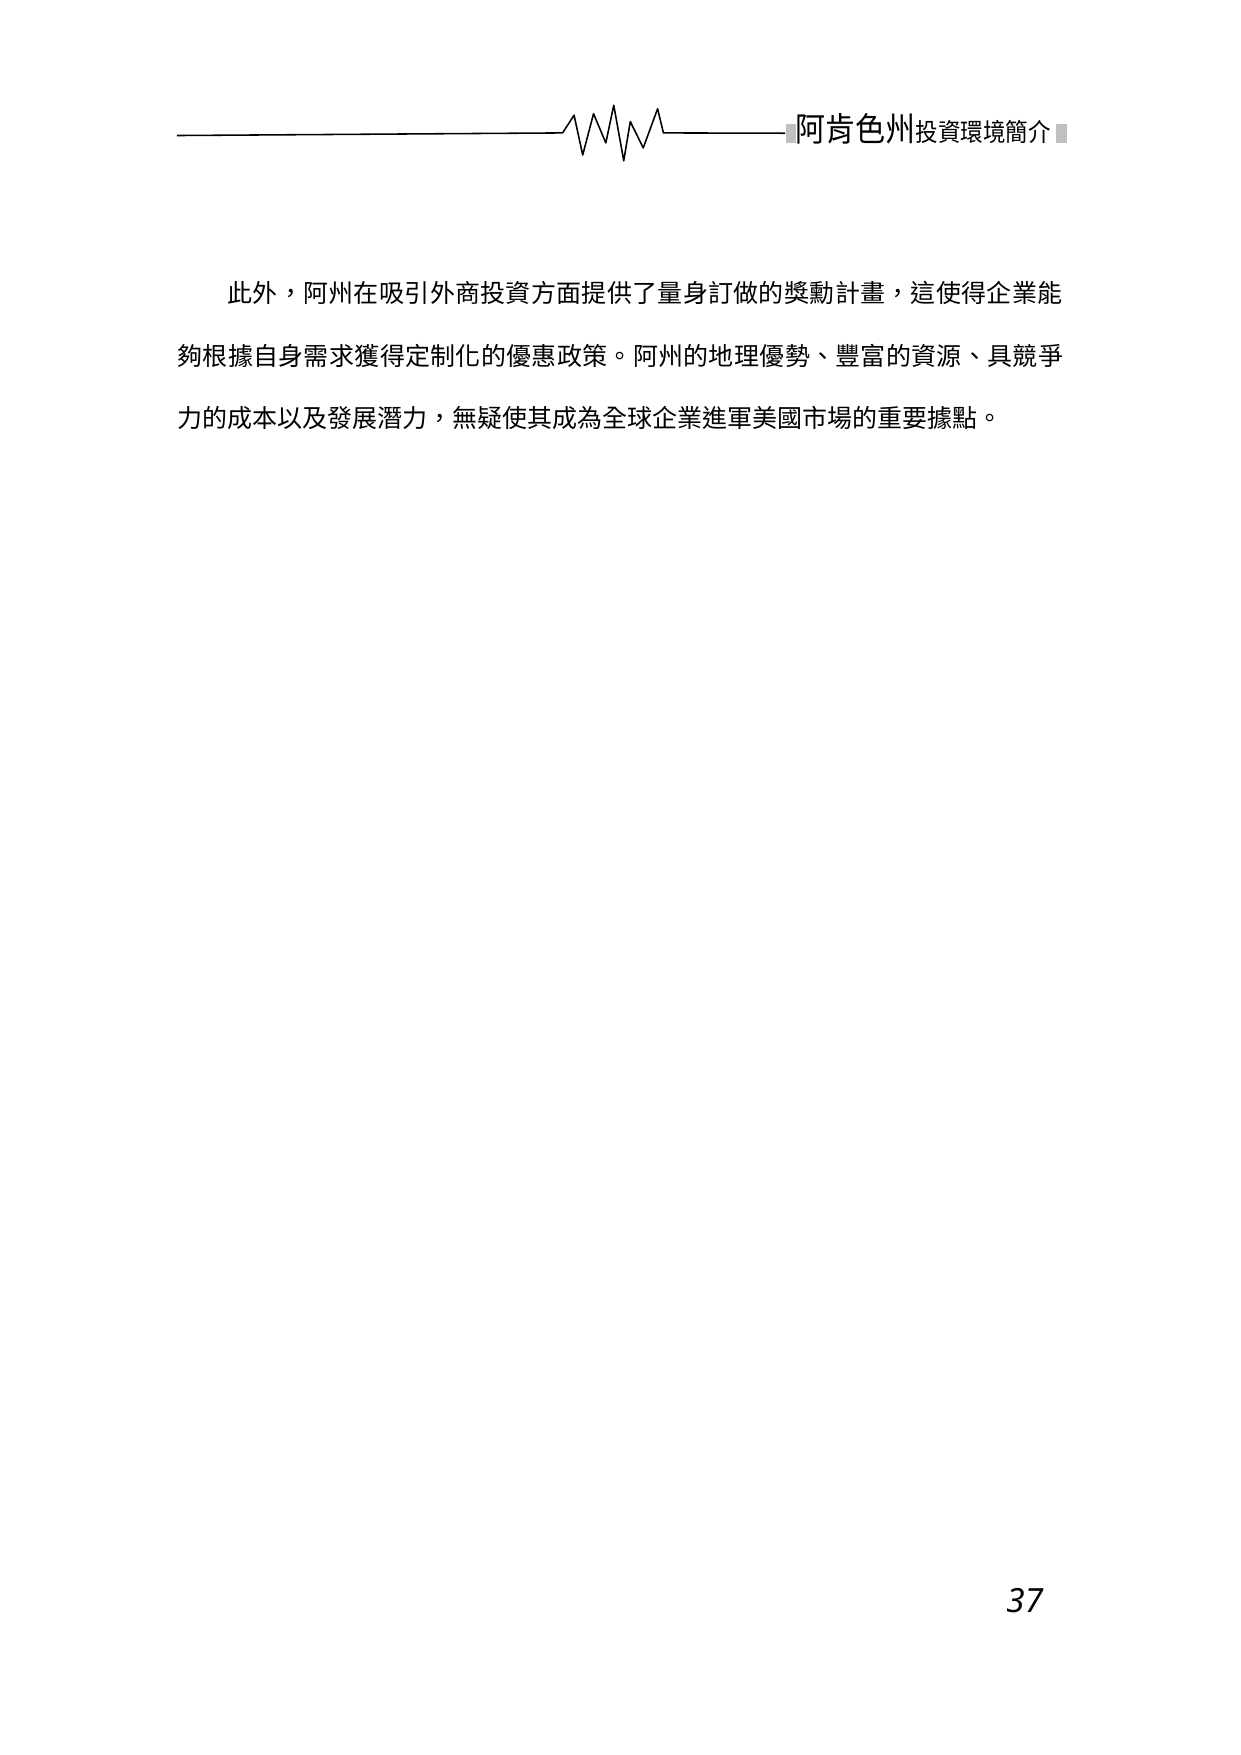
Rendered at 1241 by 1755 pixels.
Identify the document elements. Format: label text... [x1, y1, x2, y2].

text 此外，阿州在吸引外商投資方面提供了量身訂做的獎勳計畫，這使得企業能夠根據自身需求獲得定制化的優惠政策。阿州的地理優勢、豐富的資源、具競爭力的成本以及發展潛力，無疑使其成為全球企業進軍美國市場的重要據點。 [177, 250, 1063, 438]
